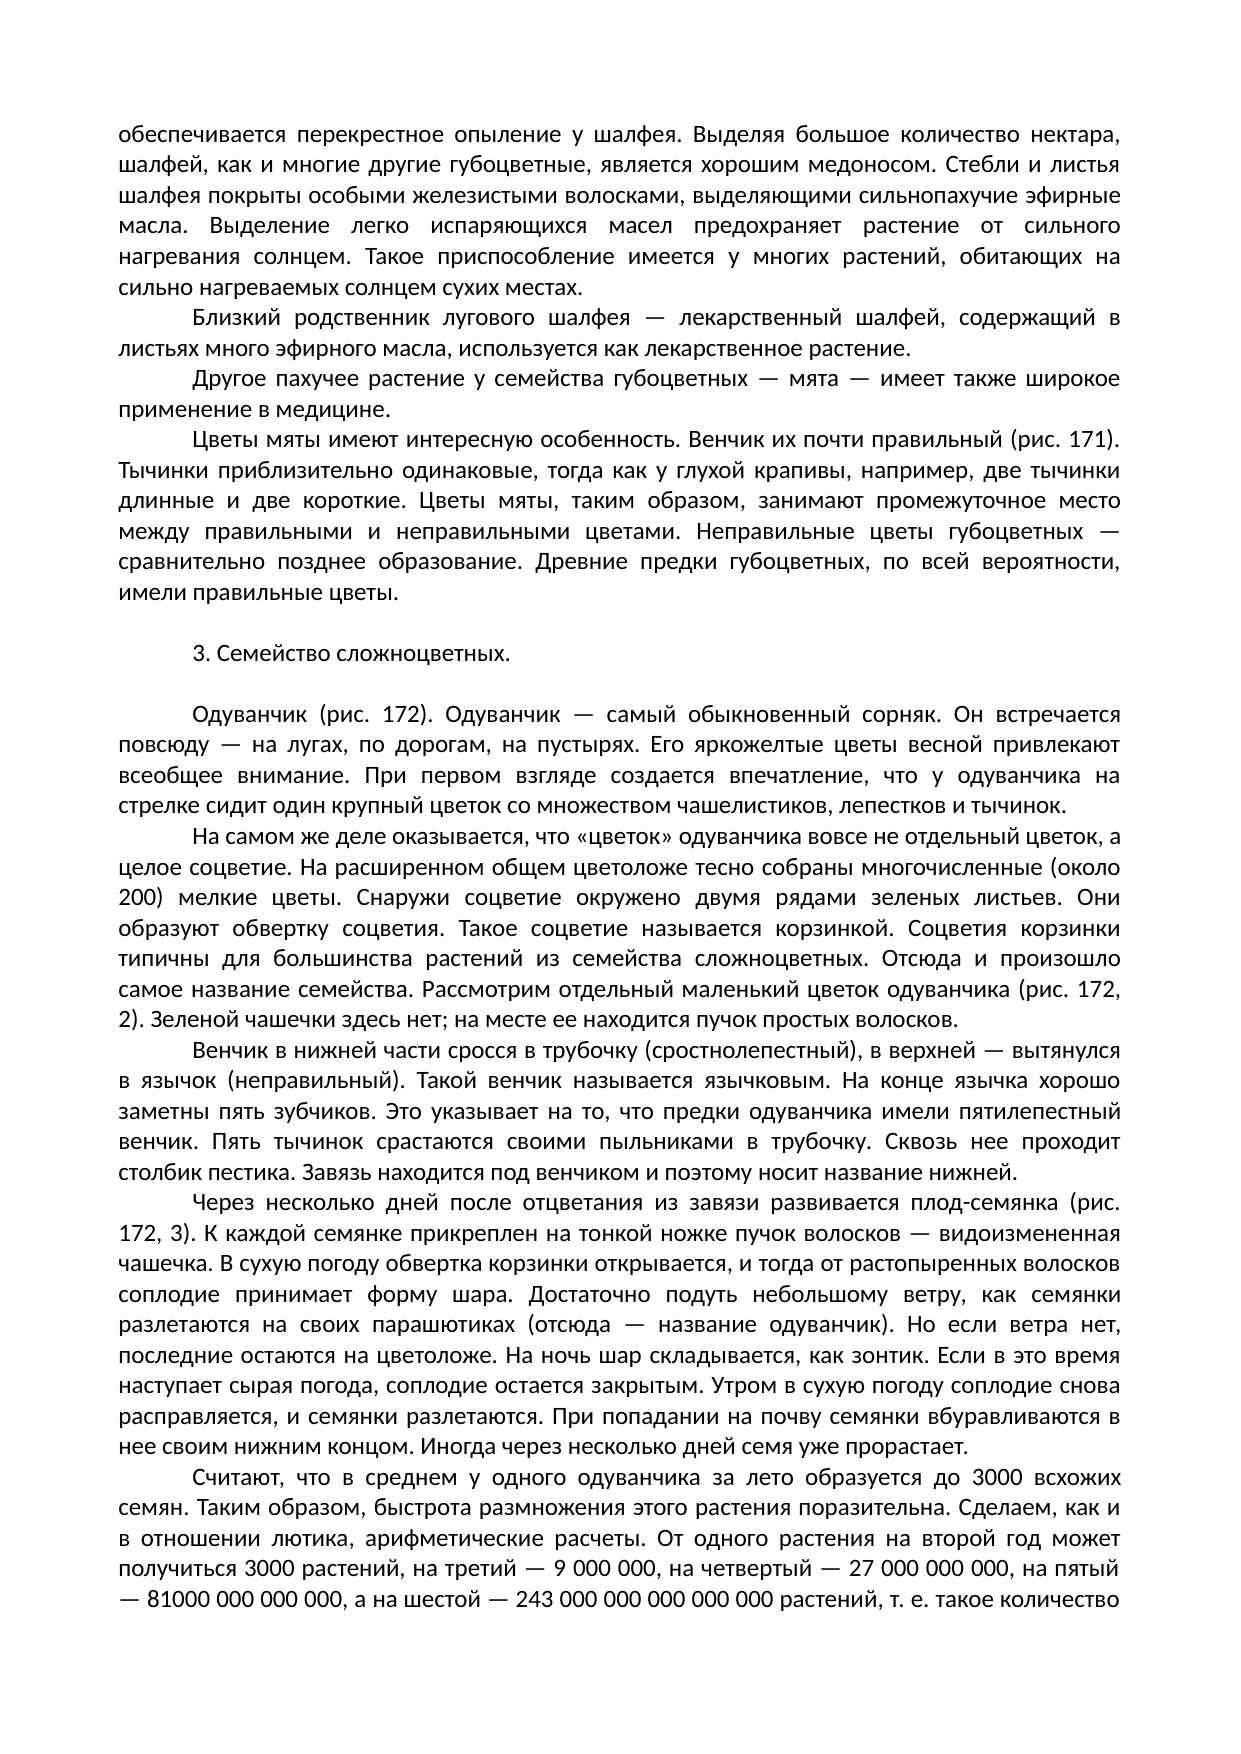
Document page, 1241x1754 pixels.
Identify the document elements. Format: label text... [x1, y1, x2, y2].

text Цветы мяты имеют интересную особенность. Венчик их почти правильный (рис. 171). Тычинки приблизительно одинаковые, тогда как у глухой крапивы, например, две тычинки длинные и две короткие. Цветы мяты, таким образом, занимают промежуточное место между правильными и неправильными цветами. Неправильные цветы губоцветных — сравнительно позднее образование. Древние предки губоцветных, по всей вероятности, имели правильные цветы. [118, 423, 1122, 606]
text Венчик в нижней части сросся в трубочку (сростнолепестный), в верхней — вытянулся в язычок (неправильный). Такой венчик называется язычковым. На конце язычка хорошо заметны пять зубчиков. Это указывает на то, что предки одуванчика имели пятилепестный венчик. Пять тычинок срастаются своими пыльниками в трубочку. Сквозь нее проходит столбик пестика. Завязь находится под венчиком и поэтому носит название нижней. [118, 1034, 1122, 1186]
text Считают, что в среднем у одного одуванчика за лето образуется до 3000 всхожих семян. Таким образом, быстрота размножения этого растения поразительна. Сделаем, как и в отношении лютика, арифметические расчеты. От одного растения на второй год может получиться 3000 растений, на третий — 9 000 000, на четвертый — 27 000 000 000, на пятый — 81000 000 000 000, а на шестой — 243 000 000 000 000 000 растений, т. е. такое количество [118, 1461, 1122, 1614]
text обеспечивается перекрестное опыление у шалфея. Выделяя большое количество нектара, шалфей, как и многие другие губоцветные, является хорошим медоносом. Стебли и листья шалфея покрыты особыми железистыми волосками, выделяющими сильнопахучие эфирные масла. Выделение легко испаряющихся масел предохраняет растение от сильного нагревания солнцем. Такое приспособление имеется у многих растений, обитающих на сильно нагреваемых солнцем сухих местах. [118, 118, 1122, 301]
text Другое пахучее растение у семейства губоцветных — мята — имеет также широкое применение в медицине. [118, 362, 1122, 423]
text Близкий родственник лугового шалфея — лекарственный шалфей, содержащий в листьях много эфирного масла, используется как лекарственное растение. [118, 301, 1122, 362]
text 3. Семейство сложноцветных. [118, 637, 1122, 667]
text Одуванчик (рис. 172). Одуванчик — самый обыкновенный сорняк. Он встречается повсюду — на лугах, по дорогам, на пустырях. Его яркожелтые цветы весной привлекают всеобщее внимание. При первом взгляде создается впечатление, что у одуванчика на стрелке сидит один крупный цветок со множеством чашелистиков, лепестков и тычинок. [118, 698, 1122, 820]
text На самом же деле оказывается, что «цветок» одуванчика вовсе не отдельный цветок, а целое соцветие. На расширенном общем цветоложе тесно собраны многочисленные (около 200) мелкие цветы. Снаружи соцветие окружено двумя рядами зеленых листьев. Они образуют обвертку соцветия. Такое соцветие называется корзинкой. Соцветия корзинки типичны для большинства растений из семейства сложноцветных. Отсюда и произошло самое название семейства. Рассмотрим отдельный маленький цветок одуванчика (рис. 172, 2). Зеленой чашечки здесь нет; на месте ее находится пучок простых волосков. [118, 820, 1122, 1034]
text Через несколько дней после отцветания из завязи развивается плод-семянка (рис. 172, 3). К каждой семянке прикреплен на тонкой ножке пучок волосков — видоизмененная чашечка. В сухую погоду обвертка корзинки открывается, и тогда от растопыренных волосков соплодие принимает форму шара. Достаточно подуть небольшому ветру, как семянки разлетаются на своих парашютиках (отсюда — название одуванчик). Но если ветра нет, последние остаются на цветоложе. На ночь шар складывается, как зонтик. Если в это время наступает сырая погода, соплодие остается закрытым. Утром в сухую погоду соплодие снова расправляется, и семянки разлетаются. При попадании на почву семянки вбуравливаются в нее своим нижним концом. Иногда через несколько дней семя уже прорастает. [118, 1186, 1122, 1461]
